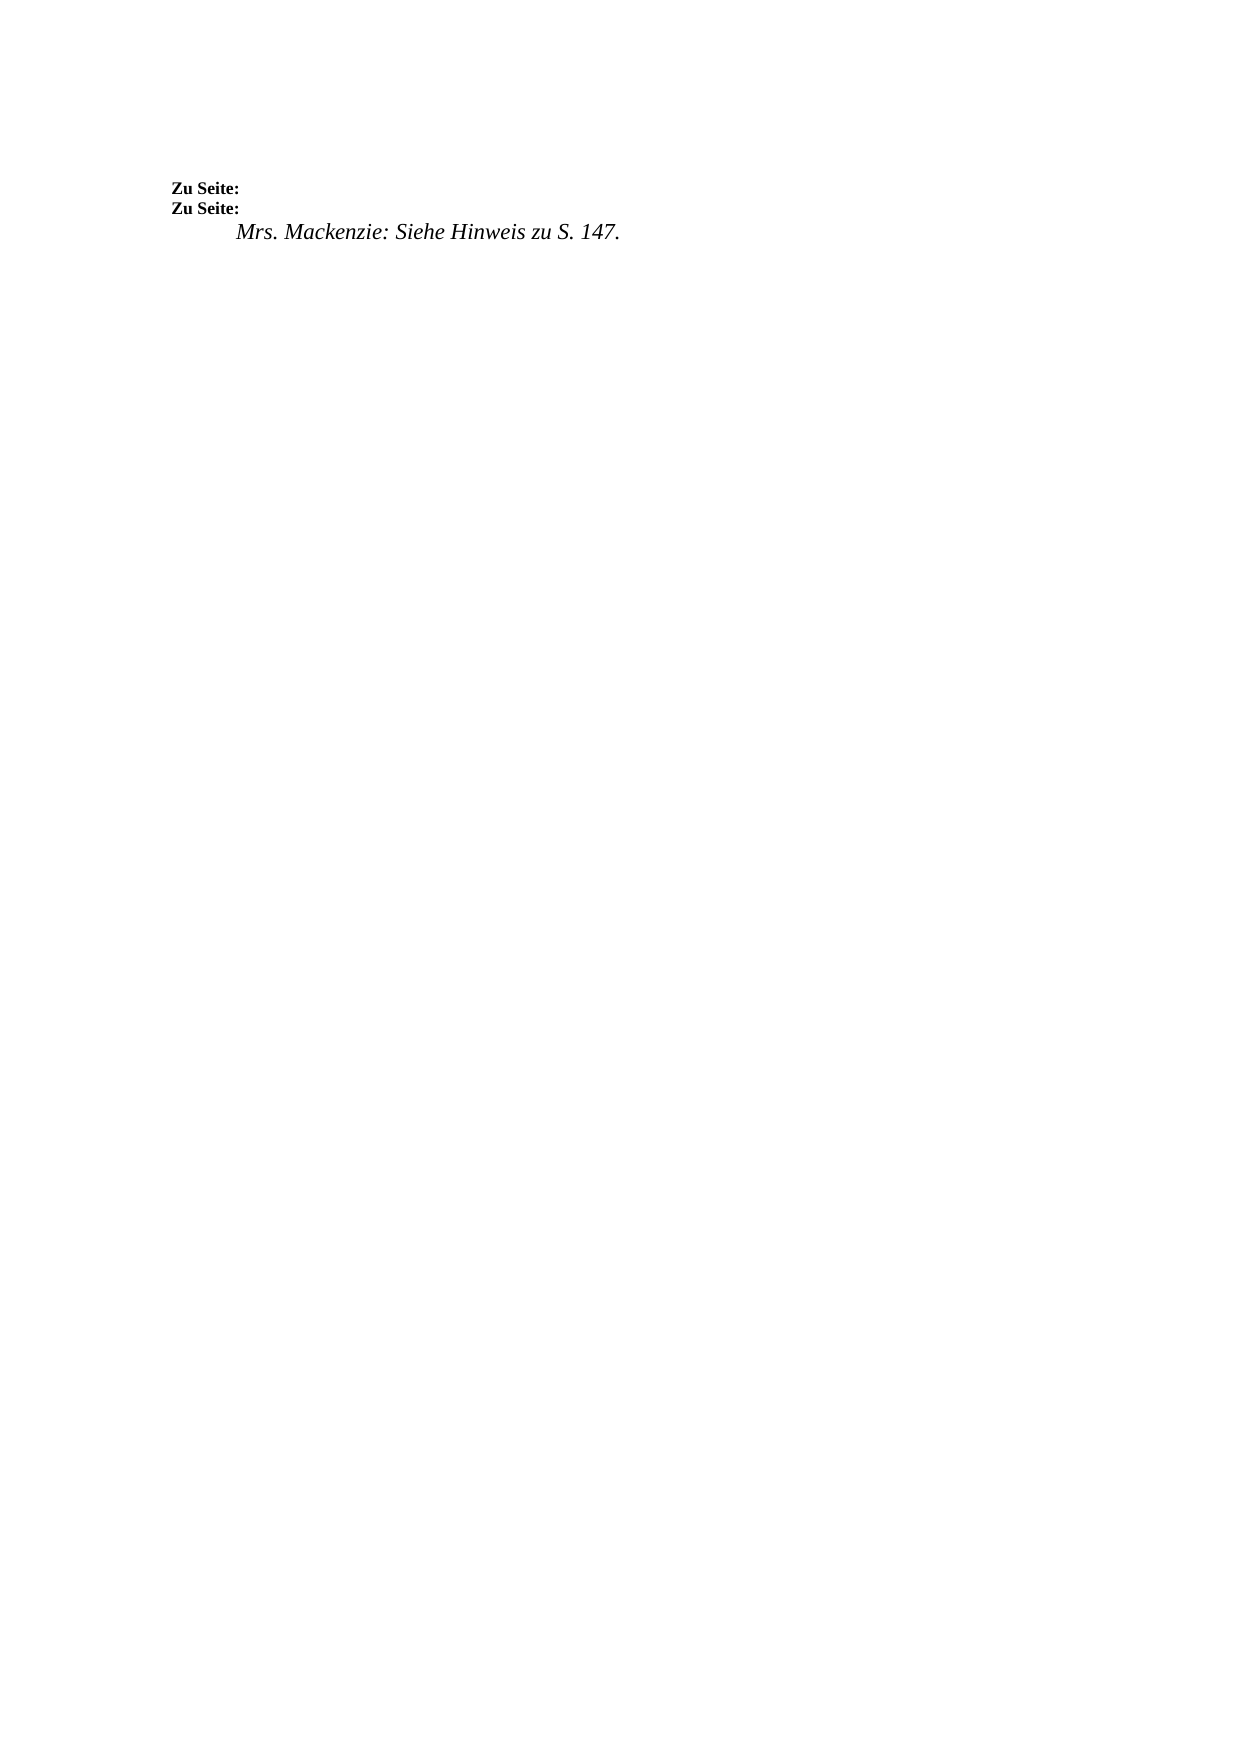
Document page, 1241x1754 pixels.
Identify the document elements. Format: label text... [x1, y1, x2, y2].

text Mrs. Mackenzie: Siehe Hinweis zu S. 147. [171, 218, 1103, 245]
